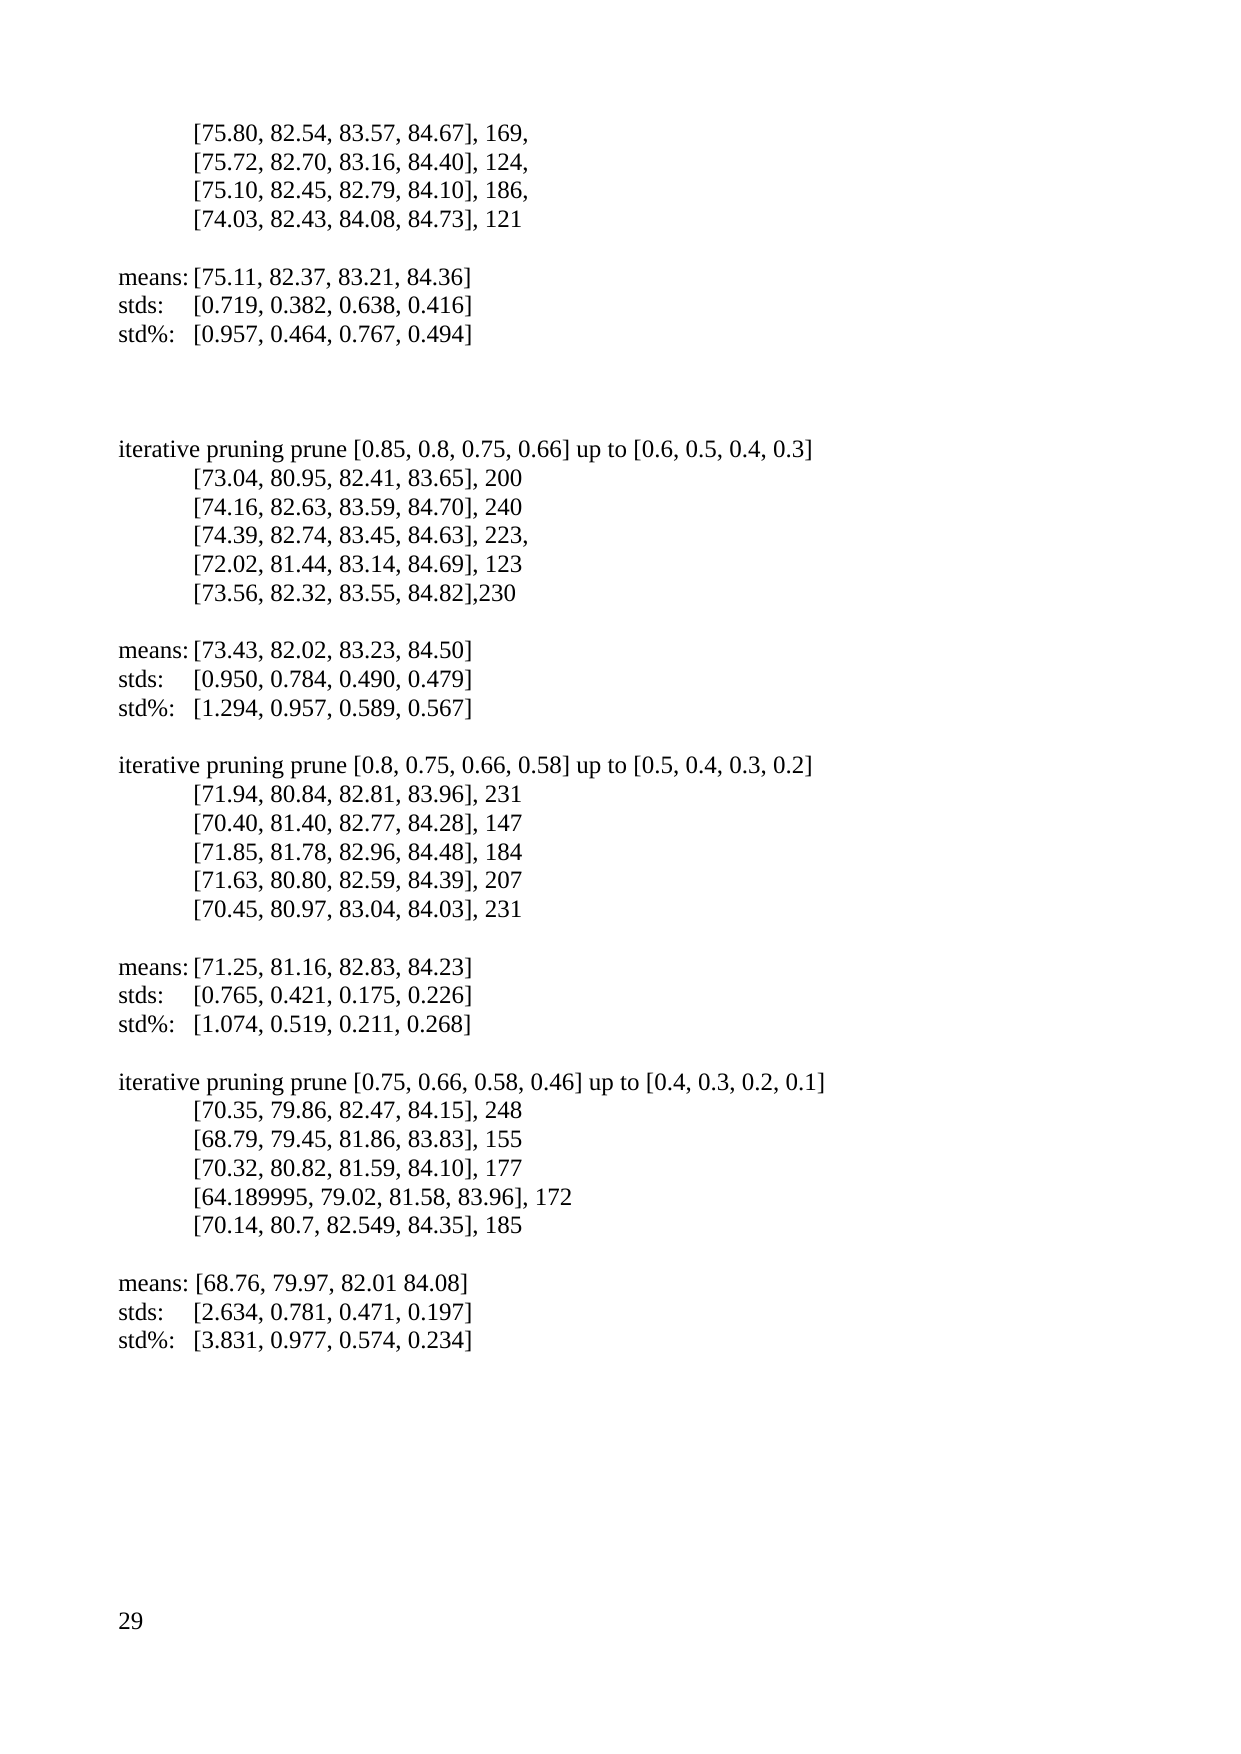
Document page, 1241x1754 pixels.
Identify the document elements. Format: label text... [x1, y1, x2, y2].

text means: [71.25, 81.16, 82.83, 84.23] [118, 952, 1122, 981]
text [74.39, 82.74, 83.45, 84.63], 223, [118, 521, 1122, 549]
text [71.85, 81.78, 82.96, 84.48], 184 [118, 837, 1122, 866]
text [70.35, 79.86, 82.47, 84.15], 248 [118, 1096, 1122, 1124]
text [75.72, 82.70, 83.16, 84.40], 124, [118, 147, 1122, 176]
text [75.80, 82.54, 83.57, 84.67], 169, [118, 118, 1122, 147]
text std%: [1.294, 0.957, 0.589, 0.567] [118, 693, 1122, 722]
text iterative pruning prune [0.75, 0.66, 0.58, 0.46] up to [0.4, 0.3, 0.2, 0.1] [118, 1067, 1122, 1096]
text [70.40, 81.40, 82.77, 84.28], 147 [118, 808, 1122, 837]
text stds: [2.634, 0.781, 0.471, 0.197] [118, 1297, 1122, 1326]
text stds: [0.765, 0.421, 0.175, 0.226] [118, 981, 1122, 1009]
text [70.45, 80.97, 83.04, 84.03], 231 [118, 894, 1122, 923]
text [74.16, 82.63, 83.59, 84.70], 240 [118, 492, 1122, 521]
text [70.32, 80.82, 81.59, 84.10], 177 [118, 1153, 1122, 1182]
text [72.02, 81.44, 83.14, 84.69], 123 [118, 549, 1122, 578]
text [74.03, 82.43, 84.08, 84.73], 121 [118, 204, 1122, 233]
text means: [73.43, 82.02, 83.23, 84.50] [118, 636, 1122, 664]
text std%: [3.831, 0.977, 0.574, 0.234] [118, 1326, 1122, 1354]
text std%: [1.074, 0.519, 0.211, 0.268] [118, 1009, 1122, 1038]
text [73.56, 82.32, 83.55, 84.82],230 [118, 578, 1122, 607]
text stds: [0.950, 0.784, 0.490, 0.479] [118, 664, 1122, 693]
text [73.04, 80.95, 82.41, 83.65], 200 [118, 463, 1122, 492]
text [68.79, 79.45, 81.86, 83.83], 155 [118, 1124, 1122, 1153]
text [75.10, 82.45, 82.79, 84.10], 186, [118, 176, 1122, 204]
text [70.14, 80.7, 82.549, 84.35], 185 [118, 1211, 1122, 1239]
text iterative pruning prune [0.85, 0.8, 0.75, 0.66] up to [0.6, 0.5, 0.4, 0.3] [118, 434, 1122, 463]
text std%: [0.957, 0.464, 0.767, 0.494] [118, 319, 1122, 348]
text means: [75.11, 82.37, 83.21, 84.36] [118, 262, 1122, 291]
text stds: [0.719, 0.382, 0.638, 0.416] [118, 291, 1122, 319]
text [64.189995, 79.02, 81.58, 83.96], 172 [118, 1182, 1122, 1211]
text means: [68.76, 79.97, 82.01 84.08] [118, 1268, 1122, 1297]
text [71.63, 80.80, 82.59, 84.39], 207 [118, 866, 1122, 894]
text iterative pruning prune [0.8, 0.75, 0.66, 0.58] up to [0.5, 0.4, 0.3, 0.2] [118, 751, 1122, 779]
text [71.94, 80.84, 82.81, 83.96], 231 [118, 779, 1122, 808]
